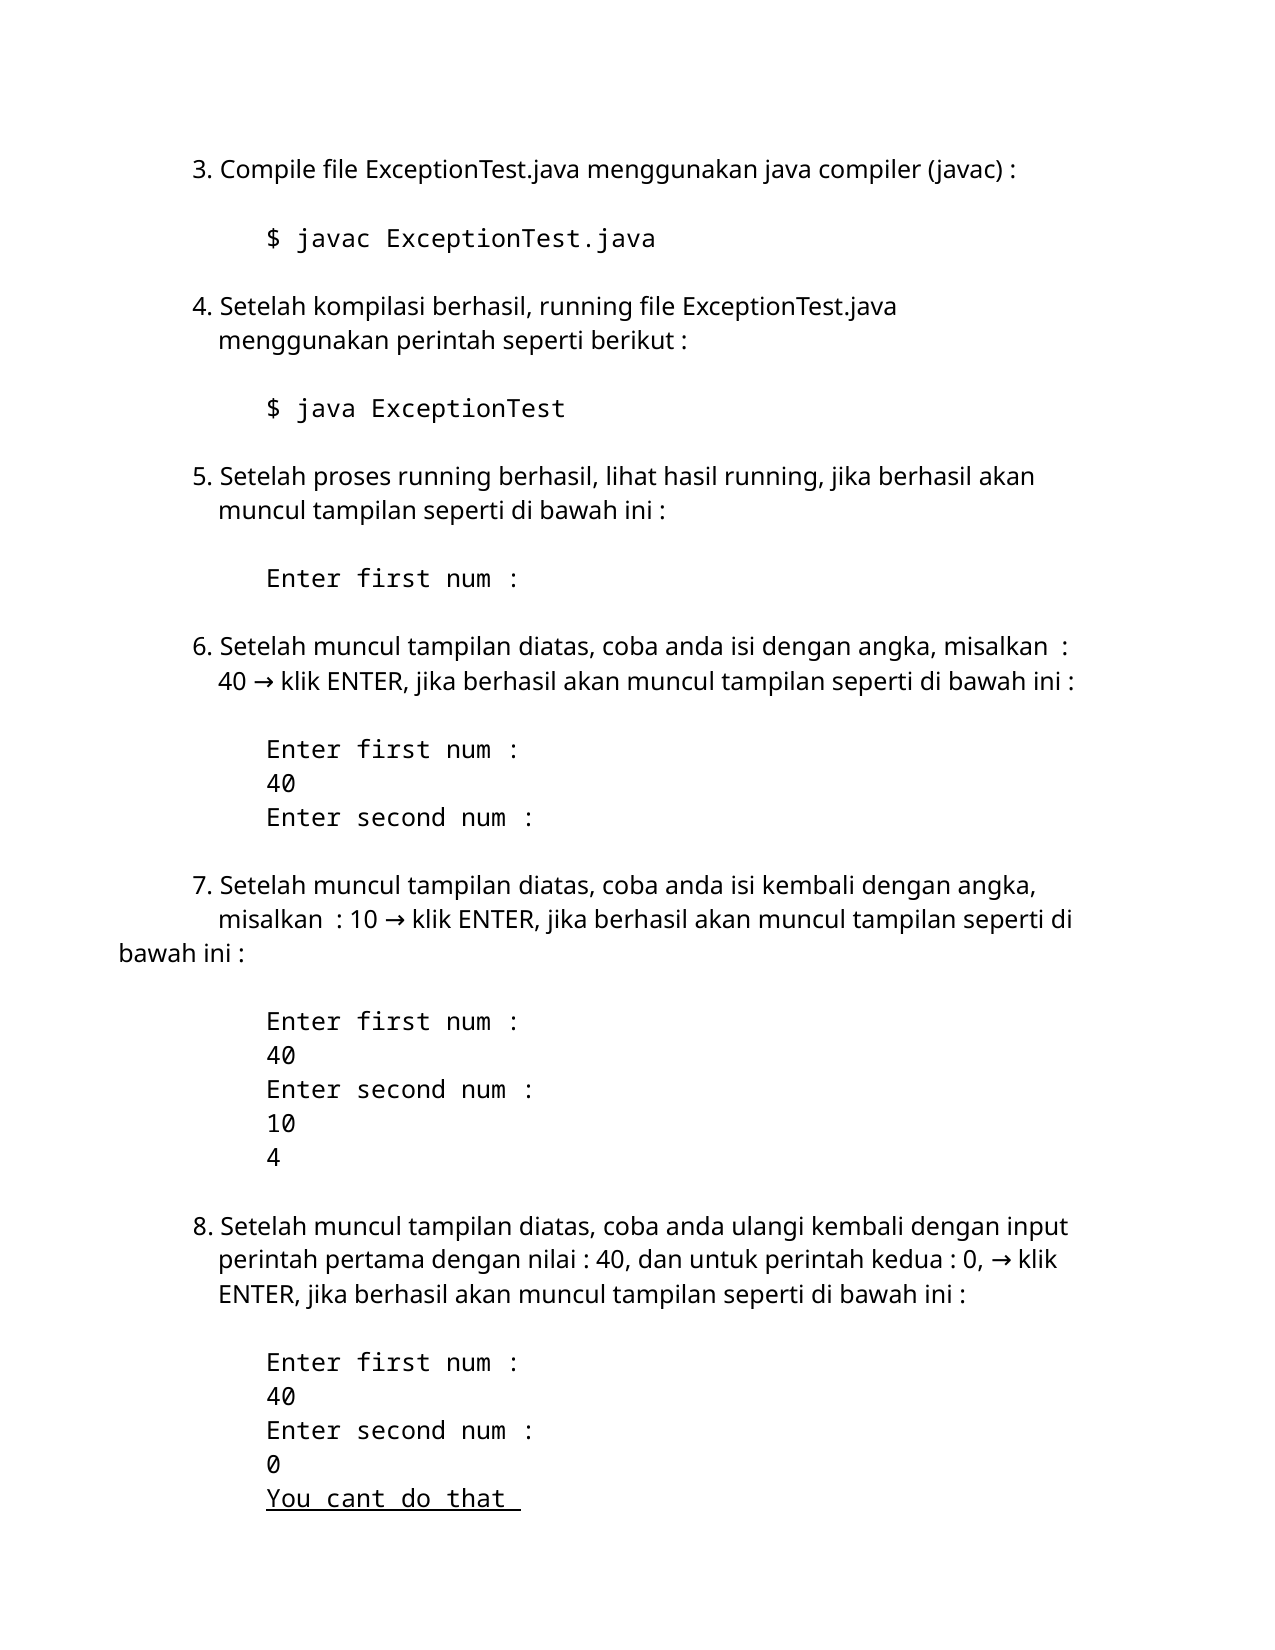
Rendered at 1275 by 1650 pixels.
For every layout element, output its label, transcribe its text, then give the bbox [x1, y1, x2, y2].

text 3. Compile file ExceptionTest.java menggunakan java compiler (javac) : $ javac ExceptionTest.java 4. Setelah kompilasi berhasil, running file ExceptionTest.java menggunakan perintah seperti berikut : $ java ExceptionTest [118, 118, 1157, 459]
text 0 [118, 1447, 1157, 1481]
text 4 8. Setelah muncul tampilan diatas, coba anda ulangi kembali dengan input perintah pertama dengan nilai : 40, dan untuk perintah kedua : 0, → klik ENTER, jika berhasil akan muncul tampilan seperti di bawah ini : Enter first num : [118, 1140, 1157, 1378]
text 40 [118, 1378, 1157, 1412]
text muncul tampilan seperti di bawah ini : Enter first num : 6. Setelah muncul tampilan diatas, coba anda isi dengan angka, misalkan : 40 → klik ENTER, jika berhasil akan muncul tampilan seperti di bawah ini : [118, 493, 1157, 697]
text 40 [118, 765, 1157, 799]
text Enter second num : 7. Setelah muncul tampilan diatas, coba anda isi kembali dengan angka, misalkan : 10 → klik ENTER, jika berhasil akan muncul tampilan seperti di bawah ini : Enter first num : [118, 799, 1157, 1038]
text Enter first num : [118, 731, 1157, 765]
text Enter second num : [118, 1072, 1157, 1106]
text Enter second num : [118, 1412, 1157, 1447]
text 40 [118, 1038, 1157, 1072]
text 10 [118, 1106, 1157, 1140]
text 5. Setelah proses running berhasil, lihat hasil running, jika berhasil akan [118, 459, 1157, 493]
text You cant do that [118, 1481, 1157, 1515]
